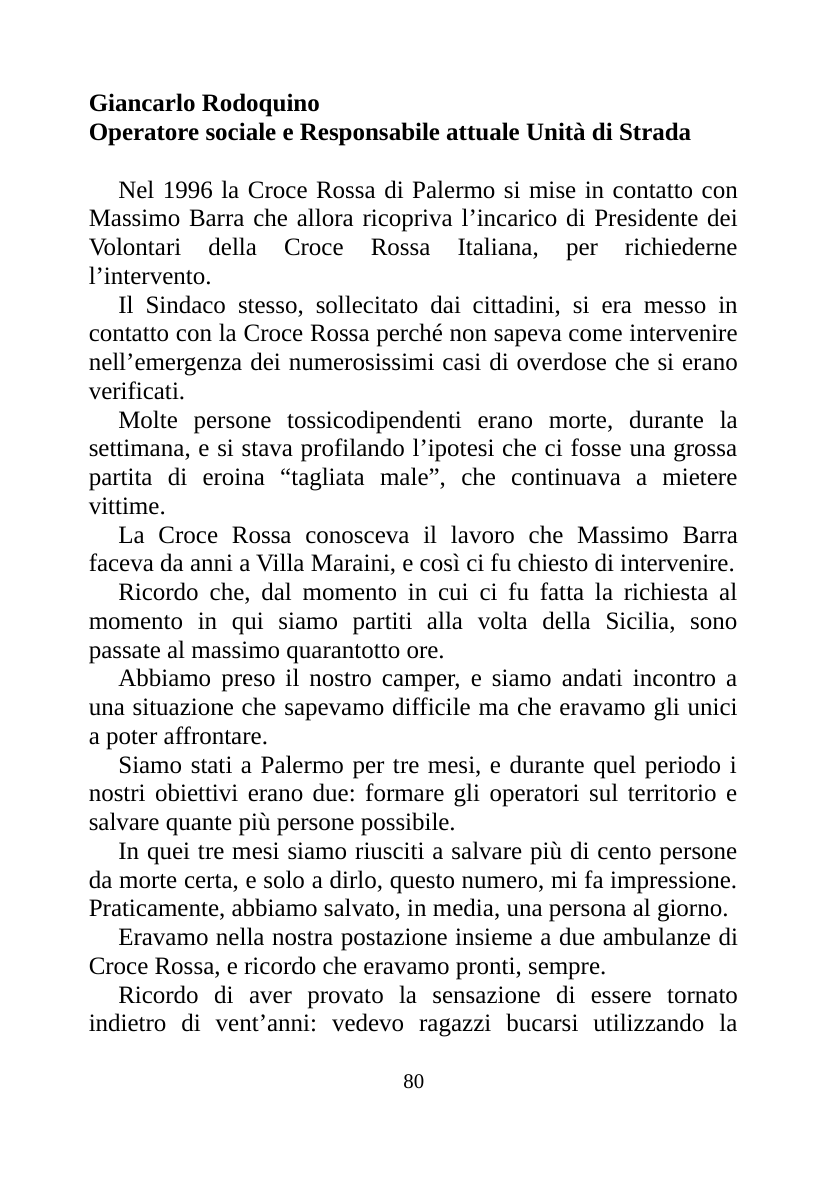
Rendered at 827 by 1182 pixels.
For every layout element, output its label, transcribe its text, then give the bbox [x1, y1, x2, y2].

text Il Sindaco stesso, sollecitato dai cittadini, si era messo in contatto con la Croce Rossa perché non sapeva come intervenire nell’emergenza dei numerosissimi casi di overdose che si erano verificati. [88, 290, 738, 405]
text Abbiamo preso il nostro camper, e siamo andati incontro a una situazione che sapevamo difficile ma che eravamo gli unici a poter affrontare. [88, 663, 738, 750]
text In quei tre mesi siamo riusciti a salvare più di cento persone da morte certa, e solo a dirlo, questo numero, mi fa impressione. Praticamente, abbiamo salvato, in media, una persona al giorno. [88, 836, 738, 922]
text La Croce Rossa conosceva il lavoro che Massimo Barra faceva da anni a Villa Maraini, e così ci fu chiesto di intervenire. [88, 520, 738, 577]
subtitle Operatore sociale e Responsabile attuale Unità di Strada [88, 117, 738, 146]
text Siamo stati a Palermo per tre mesi, e durante quel periodo i nostri obiettivi erano due: formare gli operatori sul territorio e salvare quante più persone possibile. [88, 750, 738, 836]
text Eravamo nella nostra postazione insieme a due ambulanze di Croce Rossa, e ricordo che eravamo pronti, sempre. [88, 922, 738, 980]
text Ricordo che, dal momento in cui ci fu fatta la richiesta al momento in qui siamo partiti alla volta della Sicilia, sono passate al massimo quarantotto ore. [88, 577, 738, 663]
subtitle Giancarlo Rodoquino [88, 88, 738, 117]
text Molte persone tossicodipendenti erano morte, durante la settimana, e si stava profilando l’ipotesi che ci fosse una grossa partita di eroina “tagliata male”, che continuava a mietere vittime. [88, 405, 738, 520]
text Ricordo di aver provato la sensazione di essere tornato indietro di vent’anni: vedevo ragazzi bucarsi utilizzando la [88, 980, 738, 1037]
text Nel 1996 la Croce Rossa di Palermo si mise in contatto con Massimo Barra che allora ricopriva l’incarico di Presidente dei Volontari della Croce Rossa Italiana, per richiederne l’intervento. [88, 175, 738, 290]
